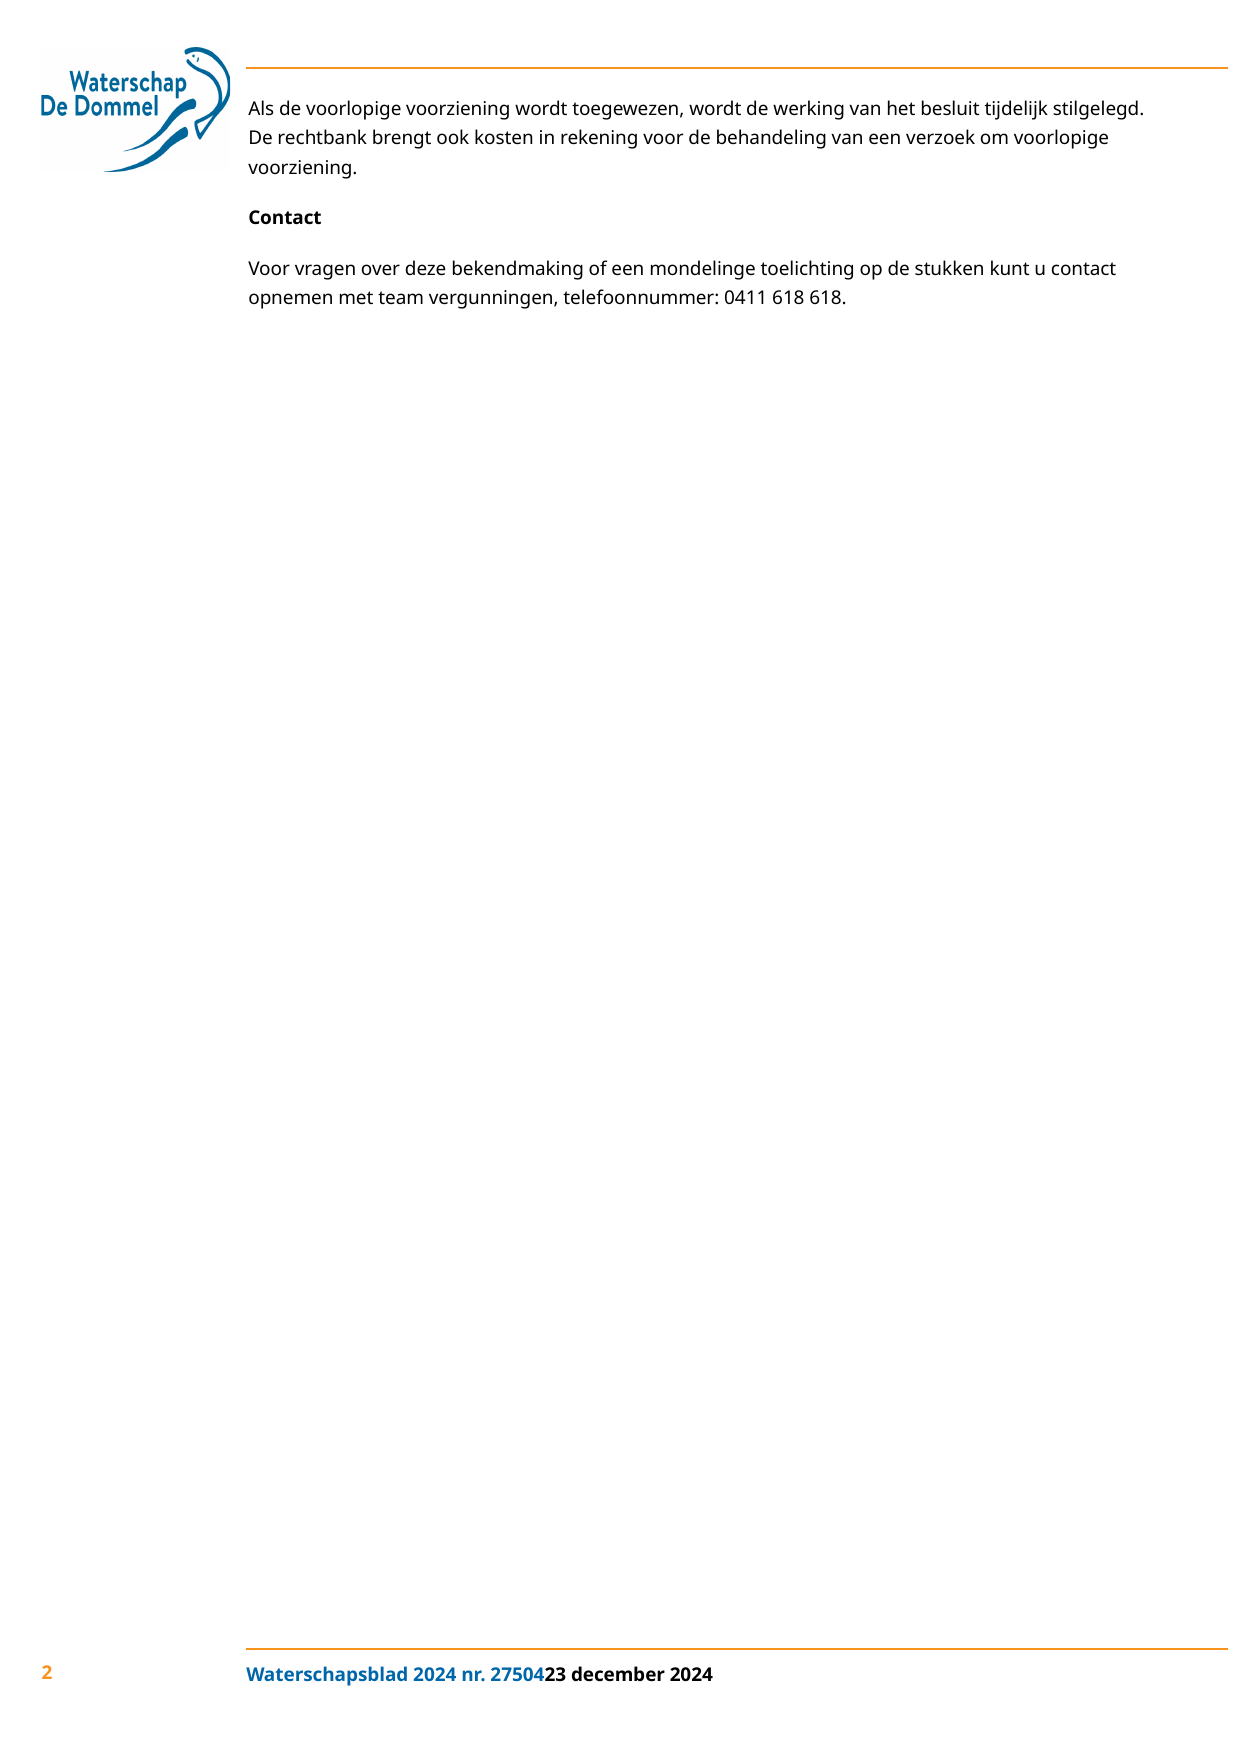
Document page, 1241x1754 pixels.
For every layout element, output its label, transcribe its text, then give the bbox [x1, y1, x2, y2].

picture [198, 118, 210, 131]
picture [204, 47, 231, 76]
picture [41, 47, 231, 172]
picture [45, 99, 51, 111]
text Als de voorlopige voorziening wordt toegewezen, wordt de werking van het besluit tijdelijk stilgelegd. De rechtbank brengt ook kosten in rekening voor de behandeling van een verzoek om voorlopige voorziening. [248, 95, 1152, 180]
text Voor vragen over deze bekendmaking of een mondelinge toelichting op de stukken kunt u contact opnemen met team vergunningen, telefoonnummer: 0411 618 618. [248, 255, 1152, 310]
text Contact [248, 204, 1152, 230]
